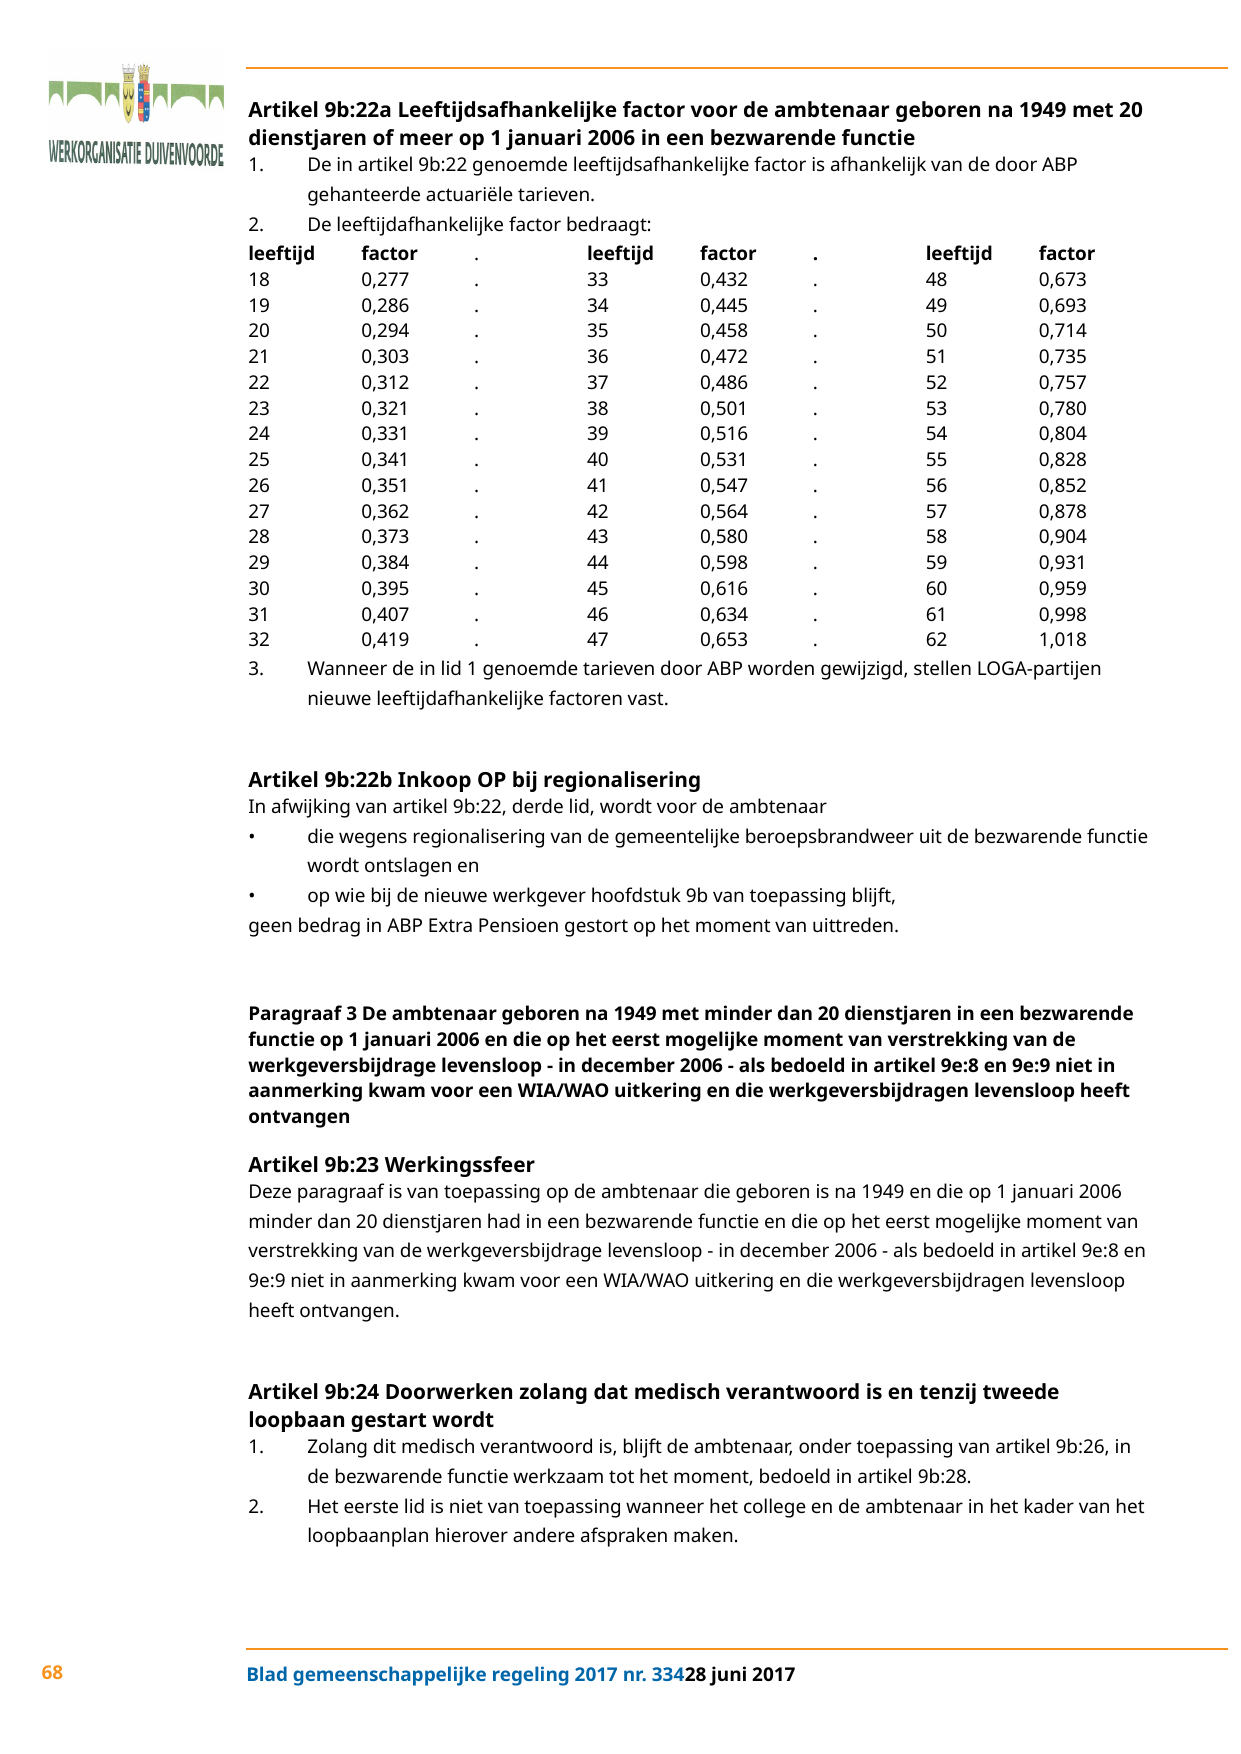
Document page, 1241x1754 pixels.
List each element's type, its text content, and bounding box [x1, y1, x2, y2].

table_cell 26 [248, 472, 361, 498]
table_cell 0,828 [1039, 446, 1152, 472]
table_header leeftijd [248, 241, 361, 266]
table_cell 0,303 [361, 344, 474, 369]
table_cell 21 [248, 344, 361, 369]
table_cell 0,458 [700, 318, 813, 343]
table_cell . [474, 421, 587, 446]
table_cell 58 [926, 524, 1038, 549]
table_cell 20 [248, 318, 361, 343]
table_cell 60 [926, 575, 1038, 601]
table_cell . [474, 524, 587, 549]
table_cell . [474, 395, 587, 421]
table_cell 0,931 [1039, 549, 1152, 575]
table_cell . [813, 369, 926, 395]
table_cell . [474, 626, 587, 652]
table_cell . [813, 446, 926, 472]
table_cell . [474, 344, 587, 369]
table_cell 0,501 [700, 395, 813, 421]
table_cell 0,472 [700, 344, 813, 369]
table_cell 0,277 [361, 266, 474, 292]
table_cell . [474, 446, 587, 472]
list Wanneer de in lid 1 genoemde tarieven door ABP worden gewijzigd, stellen LOGA-partijen nieuwe leeftijdafhankelijke factoren vast. [248, 655, 1152, 711]
table_cell 47 [587, 626, 700, 652]
text Artikel 9b:23 Werkingssfeer [248, 1150, 1152, 1178]
table_cell 59 [926, 549, 1038, 575]
table_cell 0,286 [361, 292, 474, 318]
table_cell . [813, 292, 926, 318]
table_cell . [474, 472, 587, 498]
table_cell 45 [587, 575, 700, 601]
table_cell 34 [587, 292, 700, 318]
table_cell 0,804 [1039, 421, 1152, 446]
table_cell . [813, 266, 926, 292]
table_cell 33 [587, 266, 700, 292]
table_cell . [813, 524, 926, 549]
table_cell 0,373 [361, 524, 474, 549]
table_cell 0,547 [700, 472, 813, 498]
table_cell . [474, 498, 587, 523]
text geen bedrag in ABP Extra Pensioen gestort op het moment van uittreden. [248, 912, 1152, 937]
text Deze paragraaf is van toepassing op de ambtenaar die geboren is na 1949 en die op 1 januari 2006 minder dan 20 dienstjaren had in een bezwarende functie en die op het eerst mogelijke moment van verstrekking van de werkgeversbijdrage levensloop - in december 2006 - als bedoeld in artikel 9e:8 en 9e:9 niet in aanmerking kwam voor een WIA/WAO uitkering en die werkgeversbijdragen levensloop heeft ontvangen. [248, 1178, 1152, 1322]
list op wie bij de nieuwe werkgever hoofdstuk 9b van toepassing blijft, [248, 882, 1152, 908]
table_cell 0,904 [1039, 524, 1152, 549]
table_cell . [813, 575, 926, 601]
table_cell 41 [587, 472, 700, 498]
table_cell 0,959 [1039, 575, 1152, 601]
table_header . [813, 241, 926, 266]
table_cell 0,735 [1039, 344, 1152, 369]
table_cell . [813, 549, 926, 575]
table_cell 40 [587, 446, 700, 472]
table_cell 51 [926, 344, 1038, 369]
table_cell 0,445 [700, 292, 813, 318]
table_cell 36 [587, 344, 700, 369]
table_cell 1,018 [1039, 626, 1152, 652]
table_cell 0,419 [361, 626, 474, 652]
table_cell 61 [926, 601, 1038, 626]
table_cell . [474, 266, 587, 292]
table_cell 32 [248, 626, 361, 652]
table_cell 48 [926, 266, 1038, 292]
table_cell 0,321 [361, 395, 474, 421]
table_cell . [474, 549, 587, 575]
table_cell 39 [587, 421, 700, 446]
table_cell 25 [248, 446, 361, 472]
table_cell 37 [587, 369, 700, 395]
table_cell 46 [587, 601, 700, 626]
list De leeftijdafhankelijke factor bedraagt: [248, 211, 1152, 237]
table_cell 0,998 [1039, 601, 1152, 626]
text Artikel 9b:22b Inkoop OP bij regionalisering [248, 765, 1152, 793]
table_header factor [1039, 241, 1152, 266]
table_header leeftijd [926, 241, 1038, 266]
table_cell 0,331 [361, 421, 474, 446]
table_cell 0,780 [1039, 395, 1152, 421]
table_cell 19 [248, 292, 361, 318]
table_cell . [813, 601, 926, 626]
table_cell 0,757 [1039, 369, 1152, 395]
table_cell 49 [926, 292, 1038, 318]
list Zolang dit medisch verantwoord is, blijft de ambtenaar, onder toepassing van artikel 9b:26, in de bezwarende functie werkzaam tot het moment, bedoeld in artikel 9b:28. [248, 1434, 1152, 1489]
list Het eerste lid is niet van toepassing wanneer het college en de ambtenaar in het kader van het loopbaanplan hierover andere afspraken maken. [248, 1493, 1152, 1548]
table_cell 28 [248, 524, 361, 549]
table_cell 0,486 [700, 369, 813, 395]
table_cell 55 [926, 446, 1038, 472]
table_cell 38 [587, 395, 700, 421]
table_cell 0,616 [700, 575, 813, 601]
table_cell . [474, 601, 587, 626]
table_header . [474, 241, 587, 266]
table_cell 0,531 [700, 446, 813, 472]
table_cell 30 [248, 575, 361, 601]
table_cell 0,395 [361, 575, 474, 601]
table_cell 29 [248, 549, 361, 575]
list De in artikel 9b:22 genoemde leeftijdsafhankelijke factor is afhankelijk van de door ABP gehanteerde actuariële tarieven. [248, 152, 1152, 207]
table_cell . [474, 318, 587, 343]
table_header leeftijd [587, 241, 700, 266]
table_cell 18 [248, 266, 361, 292]
table_cell . [813, 421, 926, 446]
table_cell 0,580 [700, 524, 813, 549]
table_cell 57 [926, 498, 1038, 523]
table_cell 27 [248, 498, 361, 523]
table_cell . [474, 292, 587, 318]
table_cell 62 [926, 626, 1038, 652]
table_cell 22 [248, 369, 361, 395]
table_cell 0,653 [700, 626, 813, 652]
table_cell 52 [926, 369, 1038, 395]
table_cell . [813, 318, 926, 343]
text Artikel 9b:22a Leeftijdsafhankelijke factor voor de ambtenaar geboren na 1949 met 20 dienstjaren of meer op 1 januari 2006 in een bezwarende functie [248, 95, 1152, 152]
table_cell 42 [587, 498, 700, 523]
list die wegens regionalisering van de gemeentelijke beroepsbrandweer uit de bezwarende functie wordt ontslagen en [248, 823, 1152, 878]
table_cell 53 [926, 395, 1038, 421]
text In afwijking van artikel 9b:22, derde lid, wordt voor de ambtenaar [248, 793, 1152, 819]
table_cell 0,384 [361, 549, 474, 575]
table_cell 0,714 [1039, 318, 1152, 343]
table_cell 0,312 [361, 369, 474, 395]
table_header factor [361, 241, 474, 266]
table_cell 0,598 [700, 549, 813, 575]
table_cell 44 [587, 549, 700, 575]
table_cell . [474, 369, 587, 395]
table_cell . [474, 575, 587, 601]
table_cell 0,516 [700, 421, 813, 446]
table_cell 56 [926, 472, 1038, 498]
table_cell . [813, 395, 926, 421]
table_cell . [813, 344, 926, 369]
text Paragraaf 3 De ambtenaar geboren na 1949 met minder dan 20 dienstjaren in een bezwarende functie op 1 januari 2006 en die op het eerst mogelijke moment van verstrekking van de werkgeversbijdrage levensloop - in december 2006 - als bedoeld in artikel 9e:8 en 9e:9 niet in aanmerking kwam voor een WIA/WAO uitkering en die werkgeversbijdragen levensloop heeft ontvangen [248, 1001, 1152, 1129]
table_cell 0,852 [1039, 472, 1152, 498]
table_cell 23 [248, 395, 361, 421]
picture [41, 47, 231, 172]
table_cell 0,693 [1039, 292, 1152, 318]
table_cell 0,878 [1039, 498, 1152, 523]
table_cell 0,673 [1039, 266, 1152, 292]
table_cell 0,432 [700, 266, 813, 292]
table_cell 0,564 [700, 498, 813, 523]
table_cell 31 [248, 601, 361, 626]
table_cell 43 [587, 524, 700, 549]
table_cell 0,294 [361, 318, 474, 343]
table_cell . [813, 498, 926, 523]
table_cell . [813, 626, 926, 652]
text Artikel 9b:24 Doorwerken zolang dat medisch verantwoord is en tenzij tweede loopbaan gestart wordt [248, 1377, 1152, 1434]
table_cell 54 [926, 421, 1038, 446]
table_cell . [813, 472, 926, 498]
table_cell 50 [926, 318, 1038, 343]
table_cell 0,362 [361, 498, 474, 523]
table_cell 0,341 [361, 446, 474, 472]
table_cell 24 [248, 421, 361, 446]
table_cell 0,351 [361, 472, 474, 498]
table_header factor [700, 241, 813, 266]
table_cell 35 [587, 318, 700, 343]
table_cell 0,407 [361, 601, 474, 626]
table_cell 0,634 [700, 601, 813, 626]
